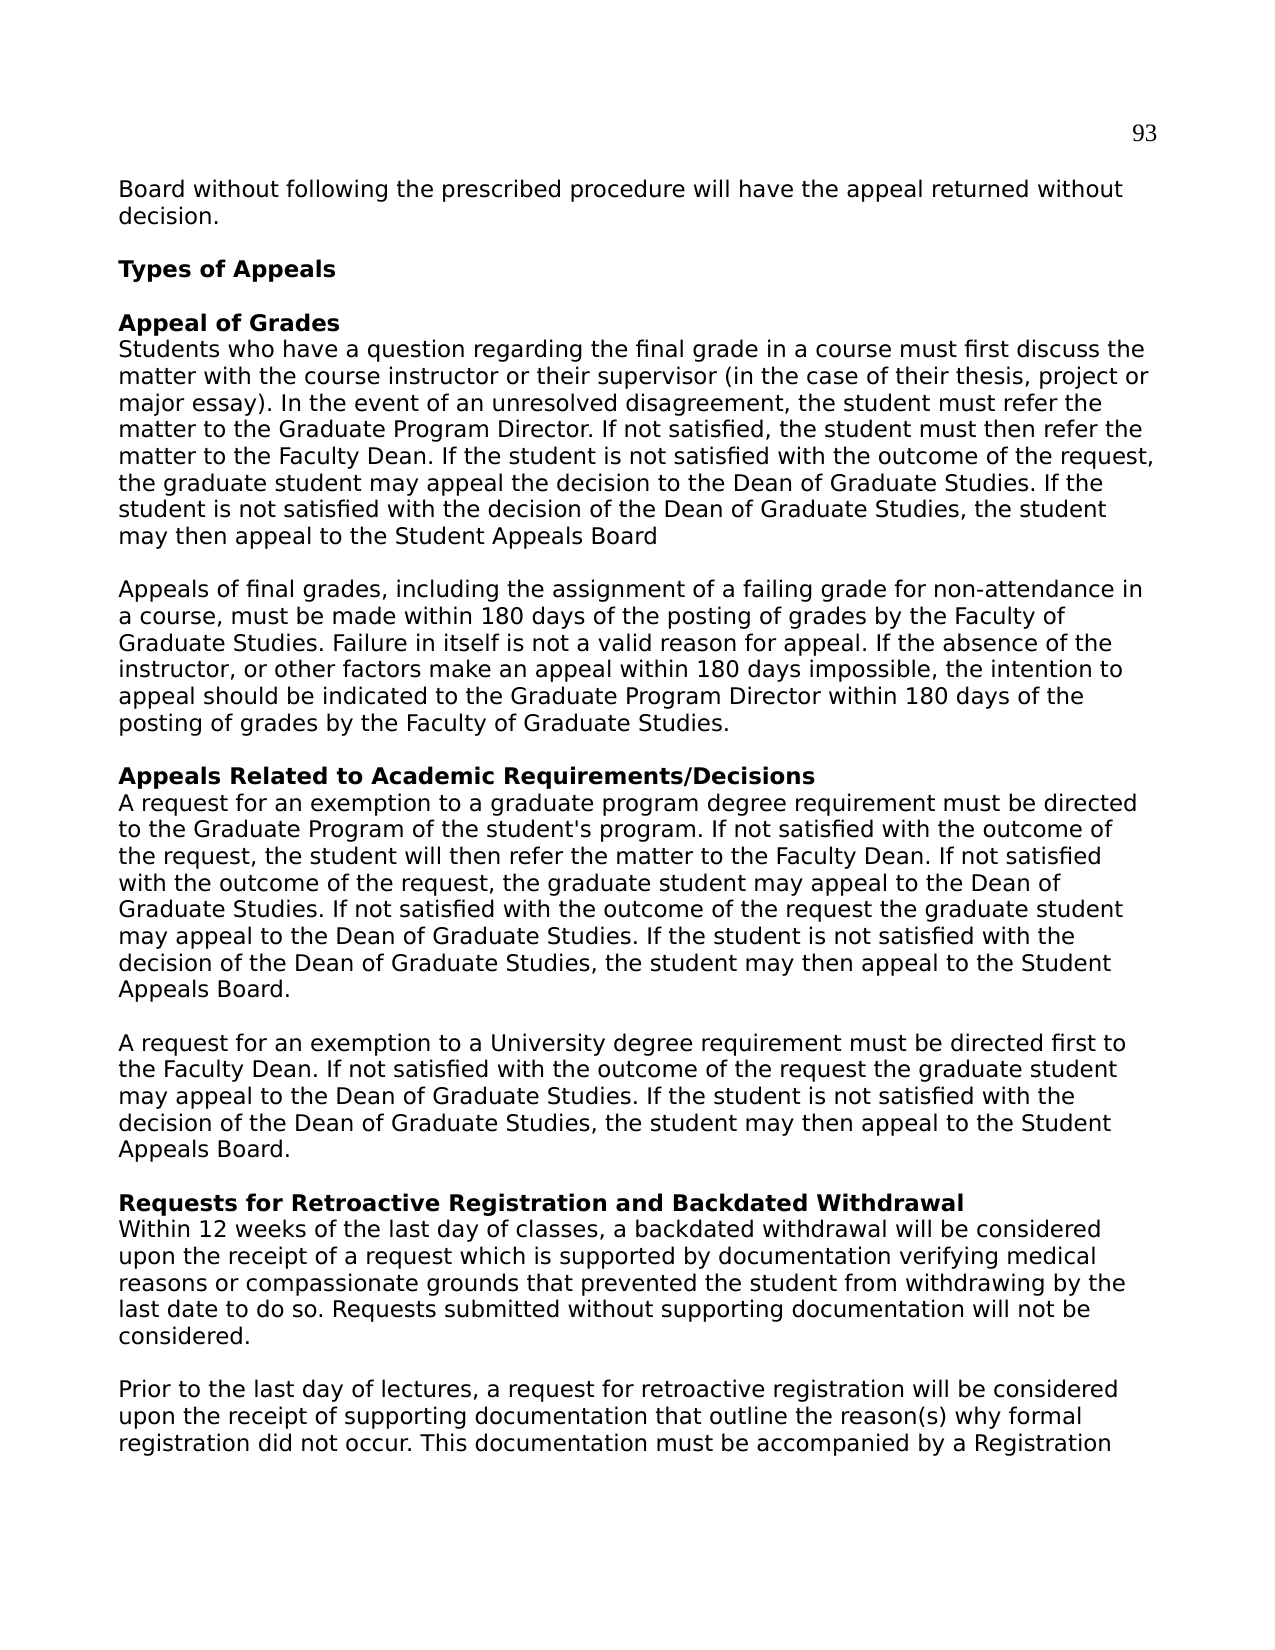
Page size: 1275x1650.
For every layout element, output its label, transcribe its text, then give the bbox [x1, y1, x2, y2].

text A request for an exemption to a University degree requirement must be directed first to the Faculty Dean. If not satisfied with the outcome of the request the graduate student may appeal to the Dean of Graduate Studies. If the student is not satisfied with the decision of the Dean of Graduate Studies, the student may then appeal to the Student Appeals Board. [118, 1030, 1157, 1163]
text A request for an exemption to a graduate program degree requirement must be directed to the Graduate Program of the student's program. If not satisfied with the outcome of the request, the student will then refer the matter to the Faculty Dean. If not satisfied with the outcome of the request, the graduate student may appeal to the Dean of Graduate Studies. If not satisfied with the outcome of the request the graduate student may appeal to the Dean of Graduate Studies. If the student is not satisfied with the decision of the Dean of Graduate Studies, the student may then appeal to the Student Appeals Board. [118, 790, 1157, 1003]
text Board without following the prescribed procedure will have the appeal returned without decision. [118, 176, 1157, 230]
text Appeals Related to Academic Requirements/Decisions [118, 763, 1157, 790]
text Within 12 weeks of the last day of classes, a backdated withdrawal will be considered upon the receipt of a request which is supported by documentation verifying medical reasons or compassionate grounds that prevented the student from withdrawing by the last date to do so. Requests submitted without supporting documentation will not be considered. [118, 1216, 1157, 1350]
text Prior to the last day of lectures, a request for retroactive registration will be considered upon the receipt of supporting documentation that outline the reason(s) why formal registration did not occur. This documentation must be accompanied by a Registration [118, 1376, 1157, 1456]
text Requests for Retroactive Registration and Backdated Withdrawal [118, 1190, 1157, 1216]
text Appeals of final grades, including the assignment of a failing grade for non-attendance in a course, must be made within 180 days of the posting of grades by the Faculty of Graduate Studies. Failure in itself is not a valid reason for appeal. If the absence of the instructor, or other factors make an appeal within 180 days impossible, the intention to appeal should be indicated to the Graduate Program Director within 180 days of the posting of grades by the Faculty of Graduate Studies. [118, 576, 1157, 736]
text Students who have a question regarding the final grade in a course must first discuss the matter with the course instructor or their supervisor (in the case of their thesis, project or major essay). In the event of an unresolved disagreement, the student must refer the matter to the Graduate Program Director. If not satisfied, the student must then refer the matter to the Faculty Dean. If the student is not satisfied with the outcome of the request, the graduate student may appeal the decision to the Dean of Graduate Studies. If the student is not satisfied with the decision of the Dean of Graduate Studies, the student may then appeal to the Student Appeals Board [118, 336, 1157, 550]
text Types of Appeals Appeal of Grades [118, 230, 1157, 336]
